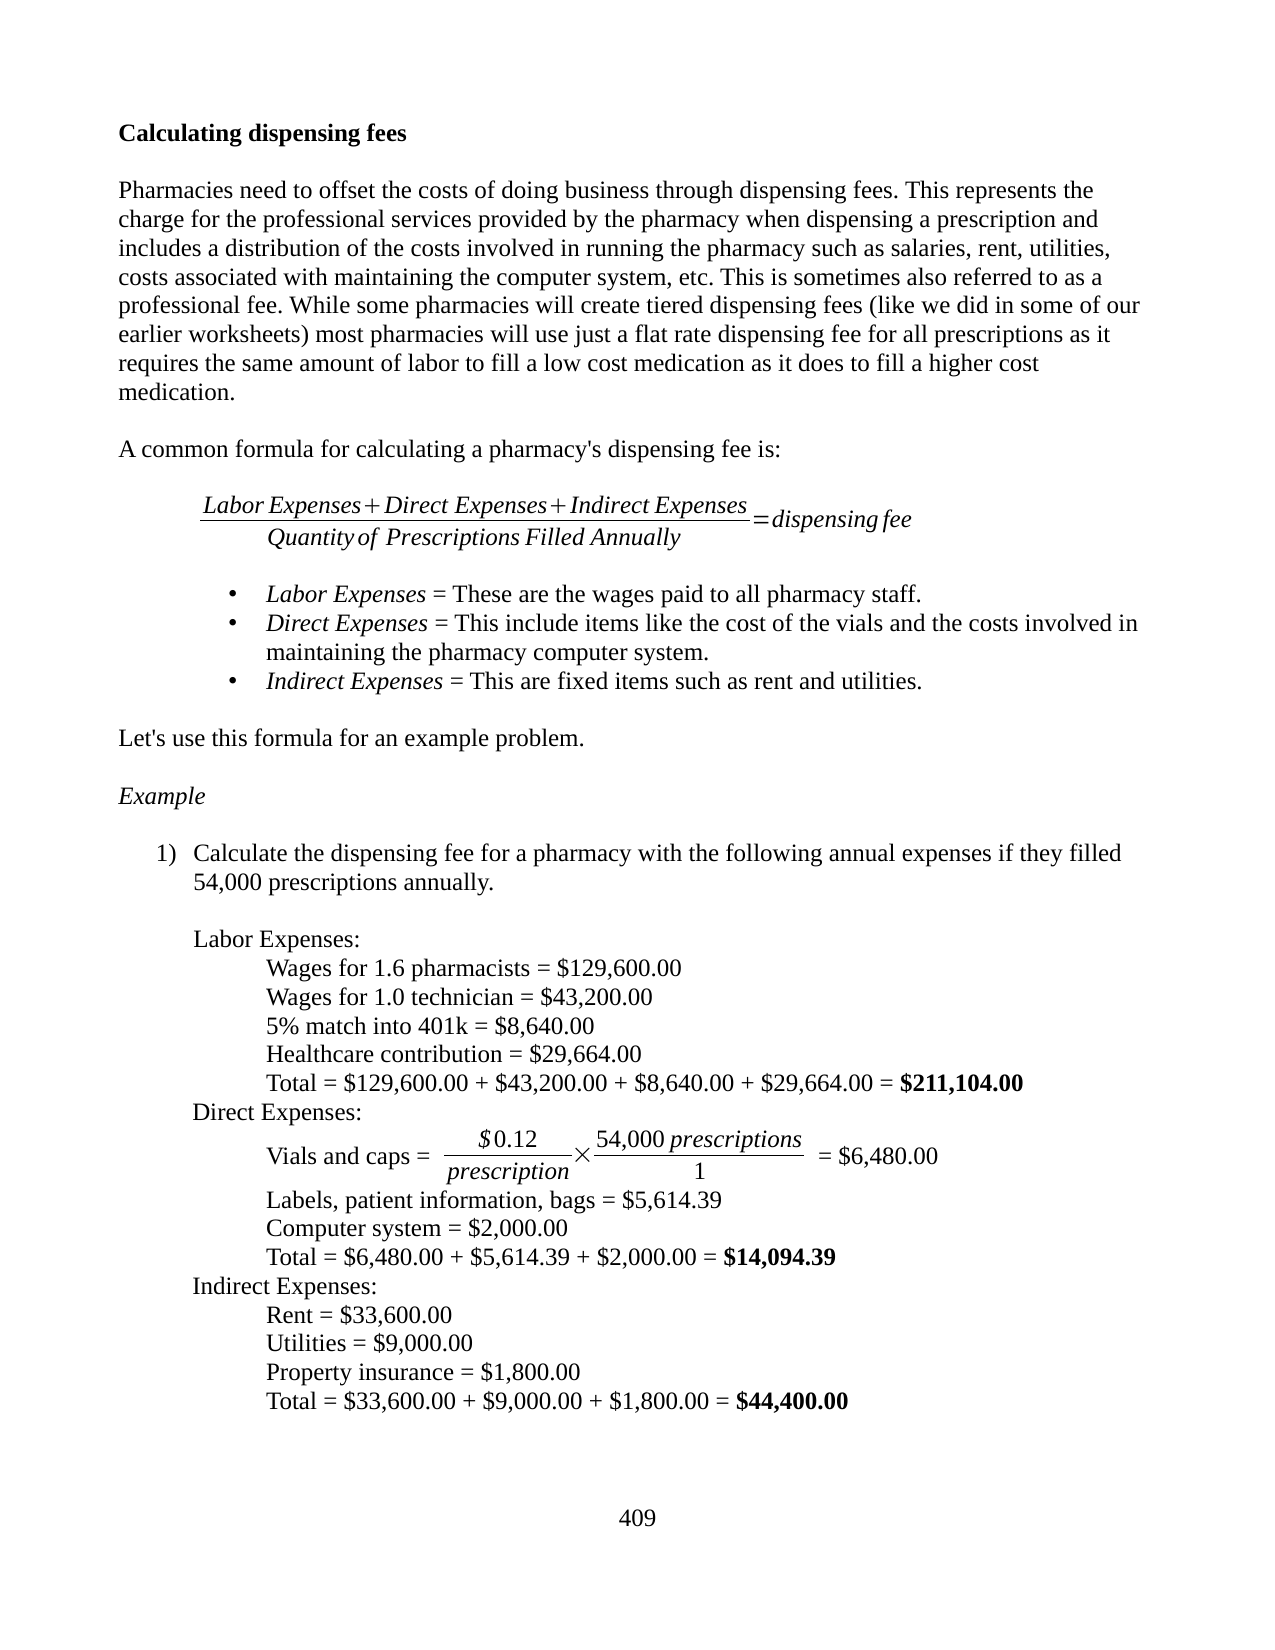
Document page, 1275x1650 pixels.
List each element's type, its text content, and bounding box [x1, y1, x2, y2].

list Direct Expenses = This include items like the cost of the vials and the costs involved in maintaining the pharmacy computer system. [228, 608, 1157, 666]
text Pharmacies need to offset the costs of doing business through dispensing fees. This represents the charge for the professional services provided by the pharmacy when dispensing a prescription and includes a distribution of the costs involved in running the pharmacy such as salaries, rent, utilities, costs associated with maintaining the computer system, etc. This is sometimes also referred to as a professional fee. While some pharmacies will create tiered dispensing fees (like we did in some of our earlier worksheets) most pharmacies will use just a flat rate dispensing fee for all prescriptions as it requires the same amount of labor to fill a low cost medication as it does to fill a higher cost medication. [118, 176, 1157, 406]
list Computer system = $2,000.00 [228, 1213, 1157, 1242]
text A common formula for calculating a pharmacy's dispensing fee is: [118, 434, 1157, 463]
list Vials and caps = = $6,480.00 [228, 1126, 1157, 1185]
list Wages for 1.0 technician = $43,200.00 [228, 982, 1157, 1011]
list Healthcare contribution = $29,664.00 [228, 1039, 1157, 1068]
list 5% match into 401k = $8,640.00 [228, 1011, 1157, 1039]
list Indirect Expenses = This are fixed items such as rent and utilities. [228, 666, 1157, 694]
list Calculate the dispensing fee for a pharmacy with the following annual expenses if they filled 54,000 prescriptions annually. [156, 838, 1157, 896]
list Indirect Expenses: [154, 1271, 1157, 1300]
list Total = $33,600.00 + $9,000.00 + $1,800.00 = $44,400.00 [228, 1386, 1157, 1415]
list Rent = $33,600.00 [228, 1300, 1157, 1328]
list Total = $129,600.00 + $43,200.00 + $8,640.00 + $29,664.00 = $211,104.00 [228, 1068, 1157, 1097]
text Let's use this formula for an example problem. [118, 723, 1157, 752]
list Labor Expenses: [156, 924, 1157, 953]
text Calculating dispensing fees [118, 118, 1157, 147]
list Property insurance = $1,800.00 [228, 1357, 1157, 1386]
list Labor Expenses = These are the wages paid to all pharmacy staff. [228, 579, 1157, 608]
list Utilities = $9,000.00 [228, 1328, 1157, 1357]
list Total = $6,480.00 + $5,614.39 + $2,000.00 = $14,094.39 [228, 1242, 1157, 1271]
list Direct Expenses: [154, 1097, 1157, 1126]
text Example [118, 781, 1157, 809]
list Wages for 1.6 pharmacists = $129,600.00 [228, 953, 1157, 982]
list Labels, patient information, bags = $5,614.39 [228, 1185, 1157, 1213]
